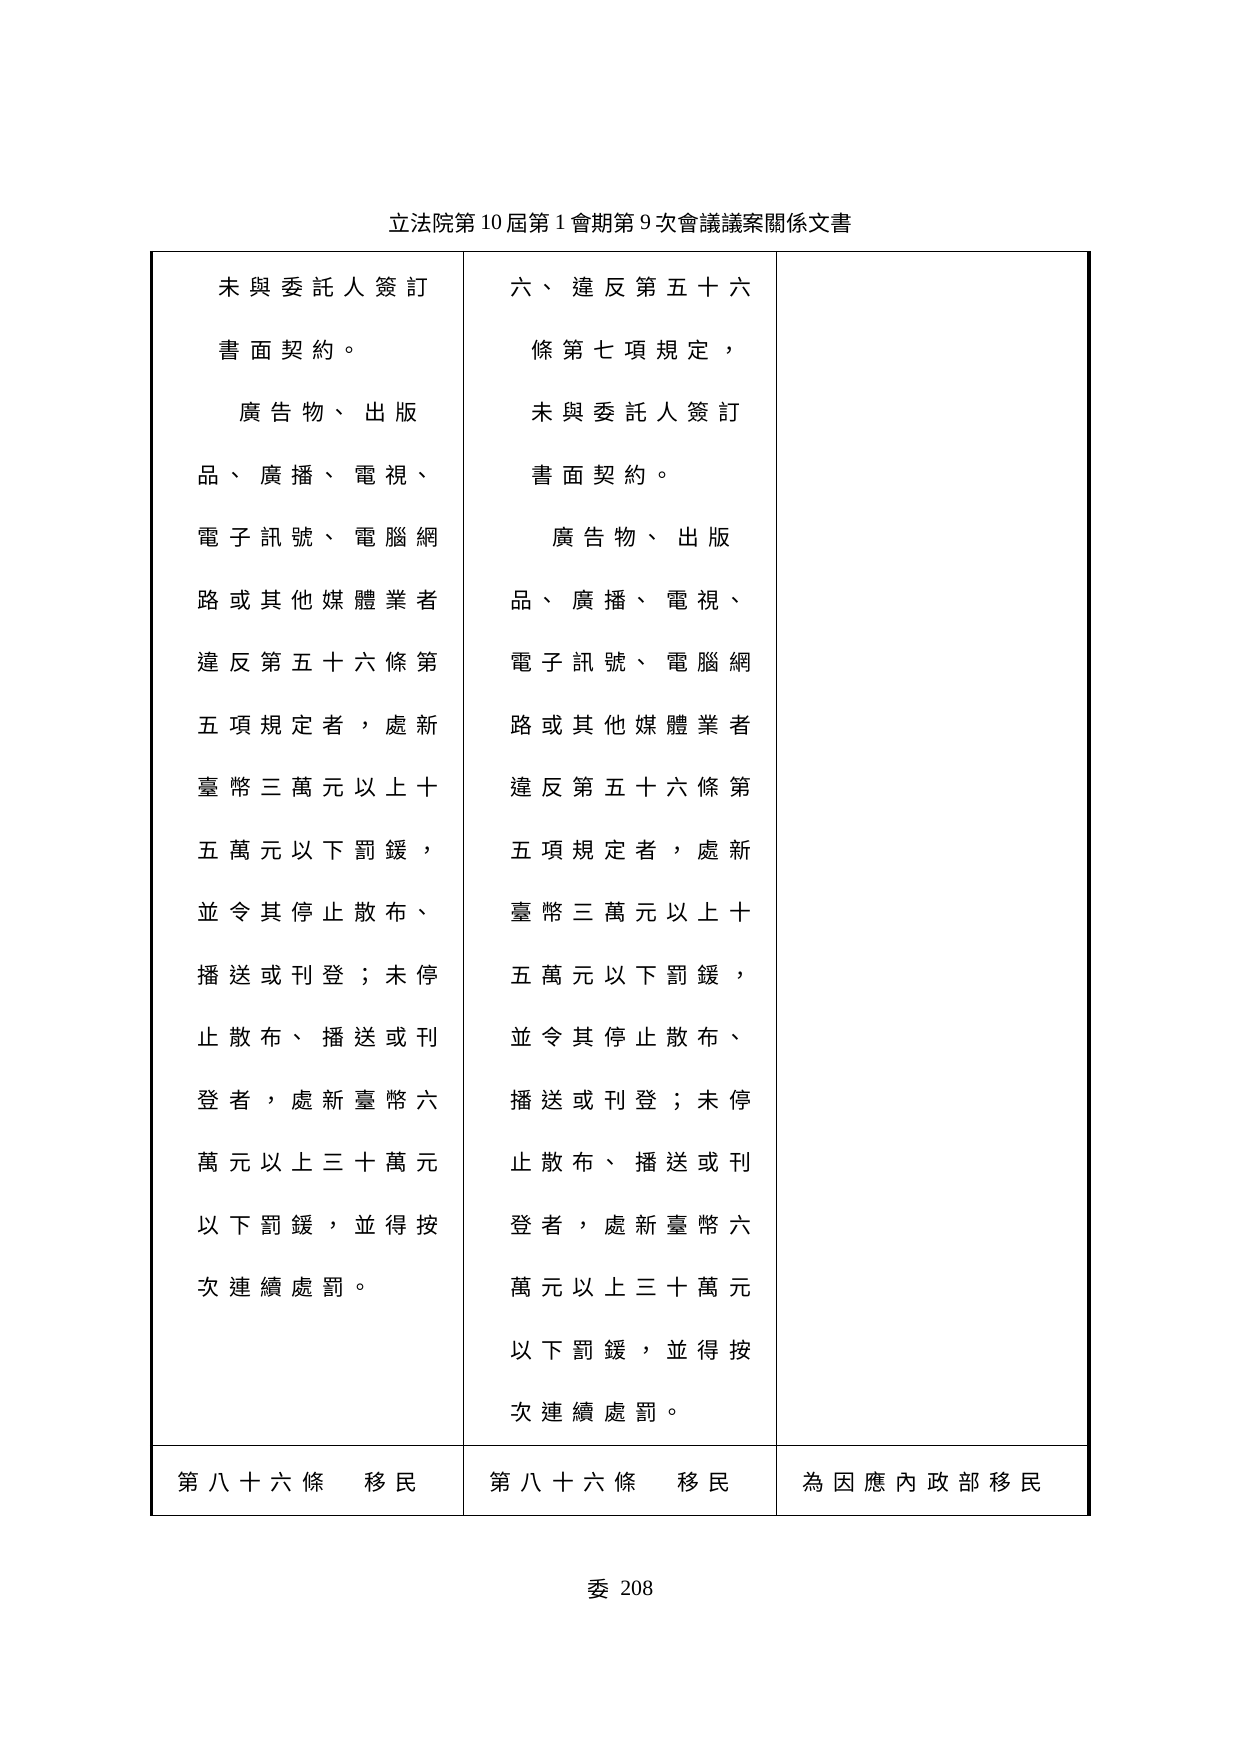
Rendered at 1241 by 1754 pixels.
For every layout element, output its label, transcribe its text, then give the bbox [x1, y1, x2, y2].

table_cell [777, 252, 1087, 1445]
table_cell 六、違反第五十六條第七項規定，未與委託人簽訂書面契約。 廣告物、出版品、廣播、電視、電子訊號、電腦網路或其他媒體業者違反第五十六條第五項規定者，處新臺幣三萬元以上十五萬元以下罰鍰，並令其停止散布、播送或刊登；未停止散布、播送或刊登者，處新臺幣六萬元以上三十萬元以下罰鍰，並得按次連續處罰。 [464, 252, 776, 1445]
table_cell 第八十六條 移民 [153, 1446, 463, 1514]
table_cell 第八十六條 移民 [464, 1446, 776, 1514]
table_cell 未與委託人簽訂書面契約。 廣告物、出版品、廣播、電視、電子訊號、電腦網路或其他媒體業者違反第五十六條第五項規定者，處新臺幣三萬元以上十五萬元以下罰鍰，並令其停止散布、播送或刊登；未停止散布、播送或刊登者，處新臺幣六萬元以上三十萬元以下罰鍰，並得按次連續處罰。 [153, 252, 463, 1445]
table_cell 為因應內政部移民 [777, 1446, 1087, 1514]
